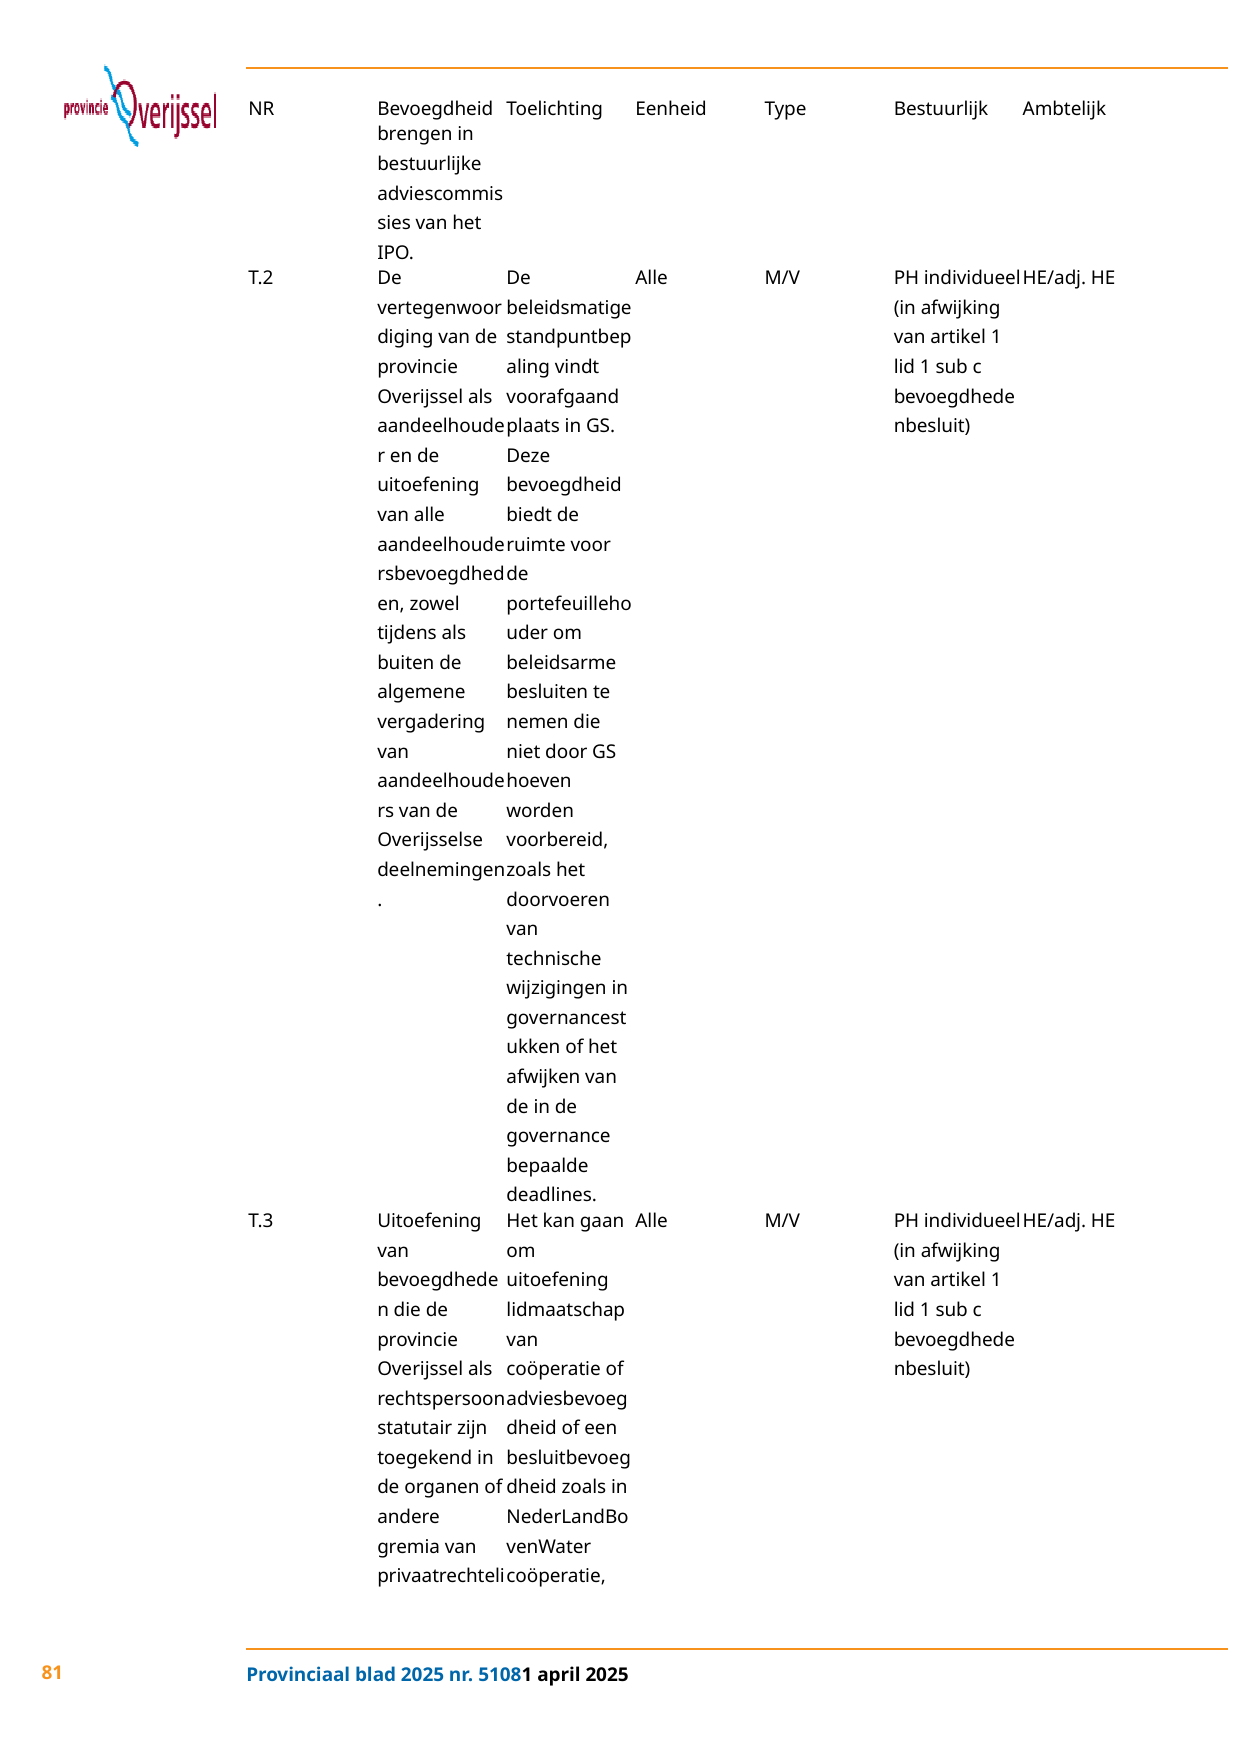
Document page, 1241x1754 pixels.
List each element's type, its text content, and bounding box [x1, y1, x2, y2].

table_cell M/V [764, 1208, 893, 1588]
table_cell M/V [764, 265, 893, 1207]
table_cell [635, 121, 764, 264]
picture [41, 47, 231, 172]
table_cell Het kan gaan om uitoefening lidmaatschap van coöperatie of adviesbevoegdheid of een besluitbevoegdheid zoals in NederLandBovenWater coöperatie, [506, 1208, 635, 1588]
table_cell PH individueel (in afwijking van artikel 1 lid 1 sub c bevoegdhedenbesluit) [894, 265, 1022, 1207]
table_cell [506, 121, 635, 264]
table_cell [894, 121, 1022, 264]
table_cell T.3 [248, 1208, 377, 1588]
table_header Ambtelijk [1023, 95, 1152, 121]
table_header Type [764, 95, 893, 121]
table_cell De vertegenwoordiging van de provincie Overijssel als aandeelhouder en de uitoefening van alle aandeelhoudersbevoegdheden, zowel tijdens als buiten de algemene vergadering van aandeelhouders van de Overijsselse deelnemingen. [377, 265, 506, 1207]
table_header Toelichting [506, 95, 635, 121]
table_cell De beleidsmatige standpuntbepaling vindt voorafgaand plaats in GS. Deze bevoegdheid biedt de ruimte voor de portefeuillehouder om beleidsarme besluiten te nemen die niet door GS hoeven worden voorbereid, zoals het doorvoeren van technische wijzigingen in governancestukken of het afwijken van de in de governance bepaalde deadlines. [506, 265, 635, 1207]
table_cell HE/adj. HE [1023, 1208, 1152, 1588]
table_cell [1023, 121, 1152, 264]
table_cell brengen in bestuurlijke adviescommissies van het IPO. [377, 121, 506, 264]
table_cell HE/adj. HE [1023, 265, 1152, 1207]
table_header Eenheid [635, 95, 764, 121]
table_cell Alle [635, 265, 764, 1207]
table_cell Alle [635, 1208, 764, 1588]
table_header Bestuurlijk [894, 95, 1022, 121]
table_cell PH individueel (in afwijking van artikel 1 lid 1 sub c bevoegdhedenbesluit) [894, 1208, 1022, 1588]
table_cell [764, 121, 893, 264]
table_header NR [248, 95, 377, 121]
table_cell T.2 [248, 265, 377, 1207]
table_header Bevoegdheid [377, 95, 506, 121]
table_cell [248, 121, 377, 264]
table_cell Uitoefening van bevoegdheden die de provincie Overijssel als rechtspersoon statutair zijn toegekend in de organen of andere gremia van privaatrechteli [377, 1208, 506, 1588]
